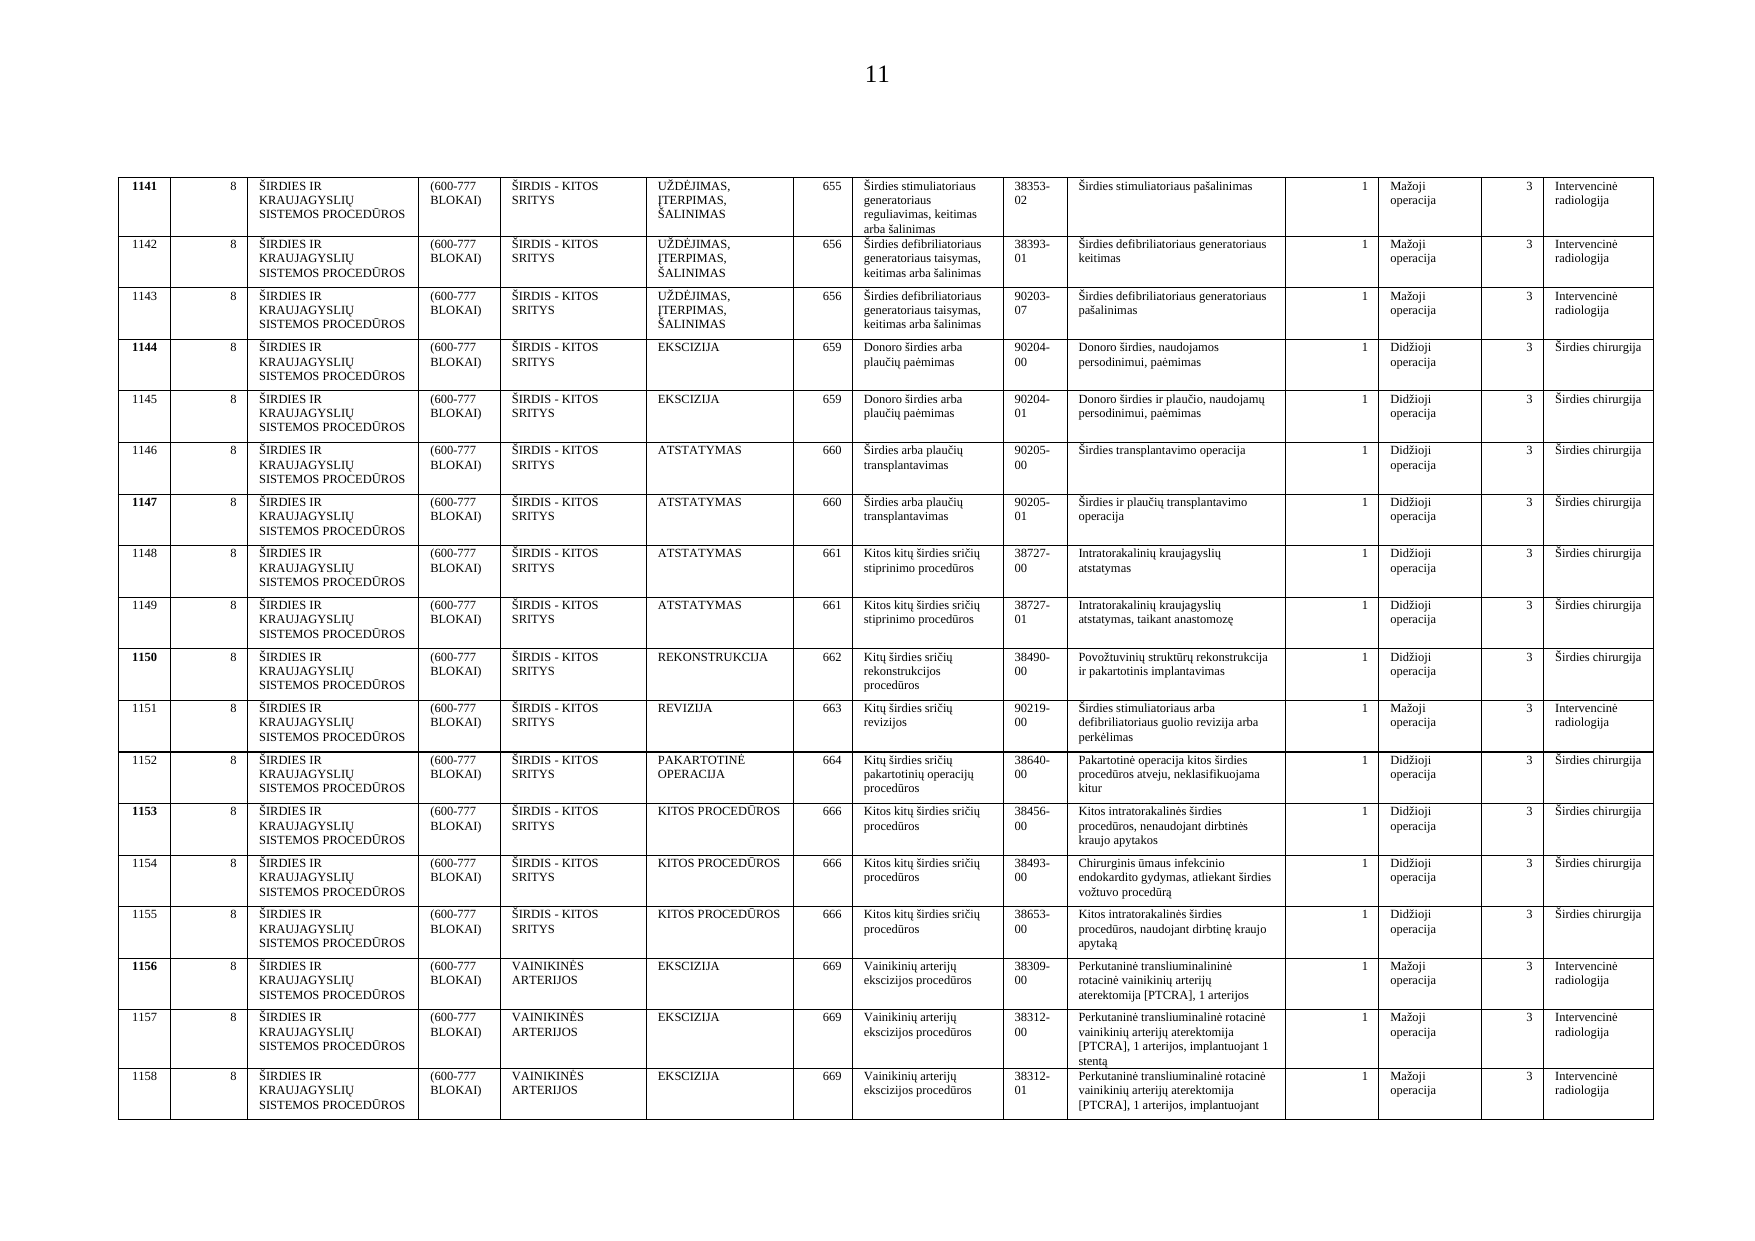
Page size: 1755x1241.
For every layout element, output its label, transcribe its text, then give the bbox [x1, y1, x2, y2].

table_cell ATSTATYMAS [647, 598, 793, 648]
table_cell 90203-07 [1004, 288, 1067, 339]
table_cell 1150 [119, 649, 170, 700]
table_cell KITOS PROCEDŪROS [647, 856, 793, 906]
table_cell 1151 [119, 701, 170, 751]
table_cell Didžioji operacija [1379, 598, 1481, 648]
table_cell 8 [171, 753, 247, 803]
table_cell (600-777 BLOKAI) [419, 701, 500, 751]
table_cell 660 [794, 443, 852, 493]
table_cell Intratorakalinių kraujagyslių atstatymas, taikant anastomozę [1068, 598, 1285, 648]
table_cell ŠIRDIS - KITOS SRITYS [501, 546, 646, 597]
table_cell ŠIRDIS - KITOS SRITYS [501, 649, 646, 700]
table_cell Perkutaninė transliuminalinė rotacinė vainikinių arterijų aterektomija [PTCRA], 1 arterijos, implantuojant [1068, 1069, 1285, 1119]
table_cell 8 [171, 495, 247, 545]
table_cell 8 [171, 340, 247, 390]
table_cell ŠIRDIES IR KRAUJAGYSLIŲ SISTEMOS PROCEDŪROS [248, 178, 418, 236]
table_cell 1 [1286, 340, 1378, 390]
table_cell 8 [171, 443, 247, 493]
table_cell Mažoji operacija [1379, 959, 1481, 1009]
table_cell 3 [1482, 856, 1543, 906]
table_cell (600-777 BLOKAI) [419, 598, 500, 648]
table_cell 1 [1286, 701, 1378, 751]
table_cell UŽDĖJIMAS, ĮTERPIMAS, ŠALINIMAS [647, 178, 793, 236]
table_cell Širdies chirurgija [1544, 391, 1653, 442]
table_cell Širdies chirurgija [1544, 856, 1653, 906]
table_cell Širdies defibriliatoriaus generatoriaus keitimas [1068, 237, 1285, 287]
table_cell (600-777 BLOKAI) [419, 546, 500, 597]
table_cell 8 [171, 1010, 247, 1068]
table_cell (600-777 BLOKAI) [419, 1069, 500, 1119]
table_cell ŠIRDIES IR KRAUJAGYSLIŲ SISTEMOS PROCEDŪROS [248, 1010, 418, 1068]
table_cell REKONSTRUKCIJA [647, 649, 793, 700]
table_cell (600-777 BLOKAI) [419, 443, 500, 493]
table_cell Kitos kitų širdies sričių procedūros [853, 907, 1003, 958]
table_cell 666 [794, 907, 852, 958]
table_cell ŠIRDIES IR KRAUJAGYSLIŲ SISTEMOS PROCEDŪROS [248, 907, 418, 958]
table_cell 8 [171, 546, 247, 597]
table_cell 1 [1286, 237, 1378, 287]
table_cell Širdies chirurgija [1544, 649, 1653, 700]
table_cell 3 [1482, 753, 1543, 803]
table_cell Širdies chirurgija [1544, 443, 1653, 493]
table_cell 38490-00 [1004, 649, 1067, 700]
table_cell (600-777 BLOKAI) [419, 753, 500, 803]
table_cell 1143 [119, 288, 170, 339]
table_cell (600-777 BLOKAI) [419, 288, 500, 339]
table_cell 3 [1482, 804, 1543, 854]
table_cell 38727-00 [1004, 546, 1067, 597]
table_cell Širdies chirurgija [1544, 753, 1653, 803]
table_cell Didžioji operacija [1379, 753, 1481, 803]
table_cell ŠIRDIS - KITOS SRITYS [501, 178, 646, 236]
table_cell ŠIRDIES IR KRAUJAGYSLIŲ SISTEMOS PROCEDŪROS [248, 598, 418, 648]
table_cell EKSCIZIJA [647, 340, 793, 390]
table_cell 90204-00 [1004, 340, 1067, 390]
table_cell 8 [171, 288, 247, 339]
table_cell 3 [1482, 546, 1543, 597]
table_cell 3 [1482, 288, 1543, 339]
table_cell 1147 [119, 495, 170, 545]
table_cell 666 [794, 804, 852, 854]
table_cell (600-777 BLOKAI) [419, 959, 500, 1009]
table_cell Kitos intratorakalinės širdies procedūros, nenaudojant dirbtinės kraujo apytakos [1068, 804, 1285, 854]
table_cell ATSTATYMAS [647, 443, 793, 493]
table_cell 8 [171, 907, 247, 958]
table_cell EKSCIZIJA [647, 391, 793, 442]
table_cell Didžioji operacija [1379, 443, 1481, 493]
table_cell VAINIKINĖS ARTERIJOS [501, 1010, 646, 1068]
table_cell 3 [1482, 1010, 1543, 1068]
table_cell Didžioji operacija [1379, 649, 1481, 700]
table_cell 1158 [119, 1069, 170, 1119]
table_cell 38312-01 [1004, 1069, 1067, 1119]
table_cell 1146 [119, 443, 170, 493]
table_cell ŠIRDIS - KITOS SRITYS [501, 340, 646, 390]
table_cell (600-777 BLOKAI) [419, 391, 500, 442]
table_cell ŠIRDIS - KITOS SRITYS [501, 701, 646, 751]
table_cell 662 [794, 649, 852, 700]
table_cell ŠIRDIES IR KRAUJAGYSLIŲ SISTEMOS PROCEDŪROS [248, 288, 418, 339]
table_cell Mažoji operacija [1379, 701, 1481, 751]
table_cell 1156 [119, 959, 170, 1009]
table_cell (600-777 BLOKAI) [419, 649, 500, 700]
table_cell 8 [171, 1069, 247, 1119]
table_cell 655 [794, 178, 852, 236]
table_cell Donoro širdies arba plaučių paėmimas [853, 391, 1003, 442]
table_cell 8 [171, 649, 247, 700]
table_cell 1 [1286, 959, 1378, 1009]
table_cell EKSCIZIJA [647, 1069, 793, 1119]
table_cell 1 [1286, 907, 1378, 958]
table_cell (600-777 BLOKAI) [419, 856, 500, 906]
table_cell Širdies stimuliatoriaus pašalinimas [1068, 178, 1285, 236]
table_cell Kitų širdies sričių revizijos [853, 701, 1003, 751]
table_cell Širdies transplantavimo operacija [1068, 443, 1285, 493]
table_cell ŠIRDIES IR KRAUJAGYSLIŲ SISTEMOS PROCEDŪROS [248, 237, 418, 287]
table_cell Vainikinių arterijų ekscizijos procedūros [853, 1069, 1003, 1119]
table_cell Širdies stimuliatoriaus generatoriaus reguliavimas, keitimas arba šalinimas [853, 178, 1003, 236]
table_cell Širdies defibriliatoriaus generatoriaus taisymas, keitimas arba šalinimas [853, 288, 1003, 339]
table_cell 1 [1286, 649, 1378, 700]
table_cell VAINIKINĖS ARTERIJOS [501, 959, 646, 1009]
table_cell Širdies ir plaučių transplantavimo operacija [1068, 495, 1285, 545]
table_cell 3 [1482, 959, 1543, 1009]
table_cell 3 [1482, 649, 1543, 700]
table_cell 1149 [119, 598, 170, 648]
table_cell ŠIRDIS - KITOS SRITYS [501, 288, 646, 339]
table_cell ŠIRDIS - KITOS SRITYS [501, 495, 646, 545]
table_cell (600-777 BLOKAI) [419, 907, 500, 958]
table_cell ŠIRDIES IR KRAUJAGYSLIŲ SISTEMOS PROCEDŪROS [248, 804, 418, 854]
table_cell 1 [1286, 391, 1378, 442]
table_cell 38393-01 [1004, 237, 1067, 287]
table_cell 669 [794, 1069, 852, 1119]
table_cell 90219-00 [1004, 701, 1067, 751]
table_cell Mažoji operacija [1379, 178, 1481, 236]
table_cell 8 [171, 237, 247, 287]
table_cell ŠIRDIS - KITOS SRITYS [501, 391, 646, 442]
table_cell 38493-00 [1004, 856, 1067, 906]
table_cell PAKARTOTINĖ OPERACIJA [647, 753, 793, 803]
table_cell 1 [1286, 443, 1378, 493]
table_cell Didžioji operacija [1379, 856, 1481, 906]
table_cell 656 [794, 288, 852, 339]
table_cell Kitų širdies sričių rekonstrukcijos procedūros [853, 649, 1003, 700]
table_cell 38727-01 [1004, 598, 1067, 648]
table_cell Kitos intratorakalinės širdies procedūros, naudojant dirbtinę kraujo apytaką [1068, 907, 1285, 958]
table_cell 1 [1286, 495, 1378, 545]
table_cell (600-777 BLOKAI) [419, 178, 500, 236]
table_cell 8 [171, 598, 247, 648]
table_cell Kitos kitų širdies sričių procedūros [853, 804, 1003, 854]
table_cell 8 [171, 178, 247, 236]
table_cell ŠIRDIS - KITOS SRITYS [501, 753, 646, 803]
table_cell 38312-00 [1004, 1010, 1067, 1068]
table_cell Kitų širdies sričių pakartotinių operacijų procedūros [853, 753, 1003, 803]
table_cell ATSTATYMAS [647, 495, 793, 545]
table_cell 1144 [119, 340, 170, 390]
table_cell 1 [1286, 288, 1378, 339]
table_cell Širdies stimuliatoriaus arba defibriliatoriaus guolio revizija arba perkėlimas [1068, 701, 1285, 751]
table_cell EKSCIZIJA [647, 959, 793, 1009]
table_cell 3 [1482, 1069, 1543, 1119]
table_cell ŠIRDIES IR KRAUJAGYSLIŲ SISTEMOS PROCEDŪROS [248, 391, 418, 442]
table_cell ŠIRDIES IR KRAUJAGYSLIŲ SISTEMOS PROCEDŪROS [248, 443, 418, 493]
table_cell Didžioji operacija [1379, 907, 1481, 958]
table_cell 656 [794, 237, 852, 287]
table_cell 3 [1482, 495, 1543, 545]
table_cell 663 [794, 701, 852, 751]
table_cell Mažoji operacija [1379, 1010, 1481, 1068]
table_cell Mažoji operacija [1379, 237, 1481, 287]
table_cell KITOS PROCEDŪROS [647, 907, 793, 958]
table_cell 661 [794, 598, 852, 648]
table_cell 3 [1482, 598, 1543, 648]
table_cell 669 [794, 1010, 852, 1068]
table_cell Intervencinė radiologija [1544, 1010, 1653, 1068]
table_cell UŽDĖJIMAS, ĮTERPIMAS, ŠALINIMAS [647, 288, 793, 339]
table_cell Perkutaninė transliuminalinė rotacinė vainikinių arterijų aterektomija [PTCRA], 1 arterijos, implantuojant 1 stentą [1068, 1010, 1285, 1068]
table_cell 3 [1482, 340, 1543, 390]
table_cell 1 [1286, 1069, 1378, 1119]
table_cell 1153 [119, 804, 170, 854]
table_cell 1142 [119, 237, 170, 287]
table_cell (600-777 BLOKAI) [419, 495, 500, 545]
table_cell Intratorakalinių kraujagyslių atstatymas [1068, 546, 1285, 597]
table_cell 8 [171, 959, 247, 1009]
table_cell Širdies arba plaučių transplantavimas [853, 443, 1003, 493]
table_cell Širdies chirurgija [1544, 495, 1653, 545]
table_cell ŠIRDIS - KITOS SRITYS [501, 907, 646, 958]
table_cell ŠIRDIES IR KRAUJAGYSLIŲ SISTEMOS PROCEDŪROS [248, 856, 418, 906]
table_cell 1145 [119, 391, 170, 442]
table_cell Mažoji operacija [1379, 1069, 1481, 1119]
table_cell Intervencinė radiologija [1544, 178, 1653, 236]
table_cell Širdies defibriliatoriaus generatoriaus pašalinimas [1068, 288, 1285, 339]
table_cell Donoro širdies, naudojamos persodinimui, paėmimas [1068, 340, 1285, 390]
table_cell ŠIRDIES IR KRAUJAGYSLIŲ SISTEMOS PROCEDŪROS [248, 649, 418, 700]
table_cell 3 [1482, 391, 1543, 442]
table_cell Povožtuvinių struktūrų rekonstrukcija ir pakartotinis implantavimas [1068, 649, 1285, 700]
table_cell ŠIRDIS - KITOS SRITYS [501, 443, 646, 493]
table_cell 3 [1482, 701, 1543, 751]
table_cell 3 [1482, 178, 1543, 236]
table_cell 1155 [119, 907, 170, 958]
table_cell Pakartotinė operacija kitos širdies procedūros atveju, neklasifikuojama kitur [1068, 753, 1285, 803]
table_cell Intervencinė radiologija [1544, 288, 1653, 339]
table_cell 38353-02 [1004, 178, 1067, 236]
table_cell Širdies chirurgija [1544, 907, 1653, 958]
table_cell 1 [1286, 1010, 1378, 1068]
table_cell Širdies chirurgija [1544, 598, 1653, 648]
table_cell UŽDĖJIMAS, ĮTERPIMAS, ŠALINIMAS [647, 237, 793, 287]
table_cell 1157 [119, 1010, 170, 1068]
table_cell Intervencinė radiologija [1544, 701, 1653, 751]
table_cell Širdies arba plaučių transplantavimas [853, 495, 1003, 545]
table_cell 669 [794, 959, 852, 1009]
table_cell Kitos kitų širdies sričių procedūros [853, 856, 1003, 906]
table_cell ŠIRDIS - KITOS SRITYS [501, 598, 646, 648]
table_cell Vainikinių arterijų ekscizijos procedūros [853, 959, 1003, 1009]
table_cell Kitos kitų širdies sričių stiprinimo procedūros [853, 546, 1003, 597]
table_cell (600-777 BLOKAI) [419, 340, 500, 390]
table_cell 90205-00 [1004, 443, 1067, 493]
table_cell Perkutaninė transliuminalininė rotacinė vainikinių arterijų aterektomija [PTCRA], 1 arterijos [1068, 959, 1285, 1009]
table_cell 8 [171, 391, 247, 442]
table_cell 3 [1482, 907, 1543, 958]
table_cell 38309-00 [1004, 959, 1067, 1009]
table_cell Didžioji operacija [1379, 546, 1481, 597]
table_cell 90205-01 [1004, 495, 1067, 545]
table_cell ATSTATYMAS [647, 546, 793, 597]
table_cell 1152 [119, 753, 170, 803]
table_cell REVIZIJA [647, 701, 793, 751]
table_cell ŠIRDIES IR KRAUJAGYSLIŲ SISTEMOS PROCEDŪROS [248, 340, 418, 390]
table_cell Didžioji operacija [1379, 340, 1481, 390]
table_cell 660 [794, 495, 852, 545]
table_cell 1154 [119, 856, 170, 906]
table_cell Širdies chirurgija [1544, 340, 1653, 390]
table_cell 3 [1482, 237, 1543, 287]
table_cell Intervencinė radiologija [1544, 959, 1653, 1009]
table_cell Mažoji operacija [1379, 288, 1481, 339]
table_cell 1 [1286, 178, 1378, 236]
table_cell ŠIRDIES IR KRAUJAGYSLIŲ SISTEMOS PROCEDŪROS [248, 1069, 418, 1119]
table_cell EKSCIZIJA [647, 1010, 793, 1068]
table_cell 38640-00 [1004, 753, 1067, 803]
table_cell Didžioji operacija [1379, 804, 1481, 854]
table_cell 666 [794, 856, 852, 906]
table_cell Širdies defibriliatoriaus generatoriaus taisymas, keitimas arba šalinimas [853, 237, 1003, 287]
table_cell KITOS PROCEDŪROS [647, 804, 793, 854]
table_cell ŠIRDIES IR KRAUJAGYSLIŲ SISTEMOS PROCEDŪROS [248, 753, 418, 803]
table_cell (600-777 BLOKAI) [419, 1010, 500, 1068]
table_cell Didžioji operacija [1379, 391, 1481, 442]
table_cell 38456-00 [1004, 804, 1067, 854]
table_cell Didžioji operacija [1379, 495, 1481, 545]
table_cell VAINIKINĖS ARTERIJOS [501, 1069, 646, 1119]
table_cell Chirurginis ūmaus infekcinio endokardito gydymas, atliekant širdies vožtuvo procedūrą [1068, 856, 1285, 906]
table_cell ŠIRDIES IR KRAUJAGYSLIŲ SISTEMOS PROCEDŪROS [248, 959, 418, 1009]
table_cell ŠIRDIES IR KRAUJAGYSLIŲ SISTEMOS PROCEDŪROS [248, 495, 418, 545]
table_cell 1 [1286, 856, 1378, 906]
table_cell 1 [1286, 546, 1378, 597]
table_cell 1 [1286, 804, 1378, 854]
table_cell 8 [171, 856, 247, 906]
table_cell 38653-00 [1004, 907, 1067, 958]
table_cell ŠIRDIS - KITOS SRITYS [501, 804, 646, 854]
table_cell 8 [171, 701, 247, 751]
table_cell Donoro širdies ir plaučio, naudojamų persodinimui, paėmimas [1068, 391, 1285, 442]
table_cell Donoro širdies arba plaučių paėmimas [853, 340, 1003, 390]
table_cell 90204-01 [1004, 391, 1067, 442]
table_cell 3 [1482, 443, 1543, 493]
table_cell ŠIRDIES IR KRAUJAGYSLIŲ SISTEMOS PROCEDŪROS [248, 701, 418, 751]
table_cell 664 [794, 753, 852, 803]
table_cell 661 [794, 546, 852, 597]
table_cell 8 [171, 804, 247, 854]
table_cell Kitos kitų širdies sričių stiprinimo procedūros [853, 598, 1003, 648]
table_cell 1148 [119, 546, 170, 597]
table_cell 1 [1286, 598, 1378, 648]
table_cell ŠIRDIES IR KRAUJAGYSLIŲ SISTEMOS PROCEDŪROS [248, 546, 418, 597]
table_cell (600-777 BLOKAI) [419, 237, 500, 287]
table_cell Širdies chirurgija [1544, 546, 1653, 597]
table_cell ŠIRDIS - KITOS SRITYS [501, 856, 646, 906]
table_cell Vainikinių arterijų ekscizijos procedūros [853, 1010, 1003, 1068]
table_cell (600-777 BLOKAI) [419, 804, 500, 854]
table_cell Intervencinė radiologija [1544, 237, 1653, 287]
table_cell Intervencinė radiologija [1544, 1069, 1653, 1119]
table_cell 659 [794, 391, 852, 442]
table_cell 1141 [119, 178, 170, 236]
table_cell ŠIRDIS - KITOS SRITYS [501, 237, 646, 287]
table_cell Širdies chirurgija [1544, 804, 1653, 854]
table_cell 1 [1286, 753, 1378, 803]
table_cell 659 [794, 340, 852, 390]
